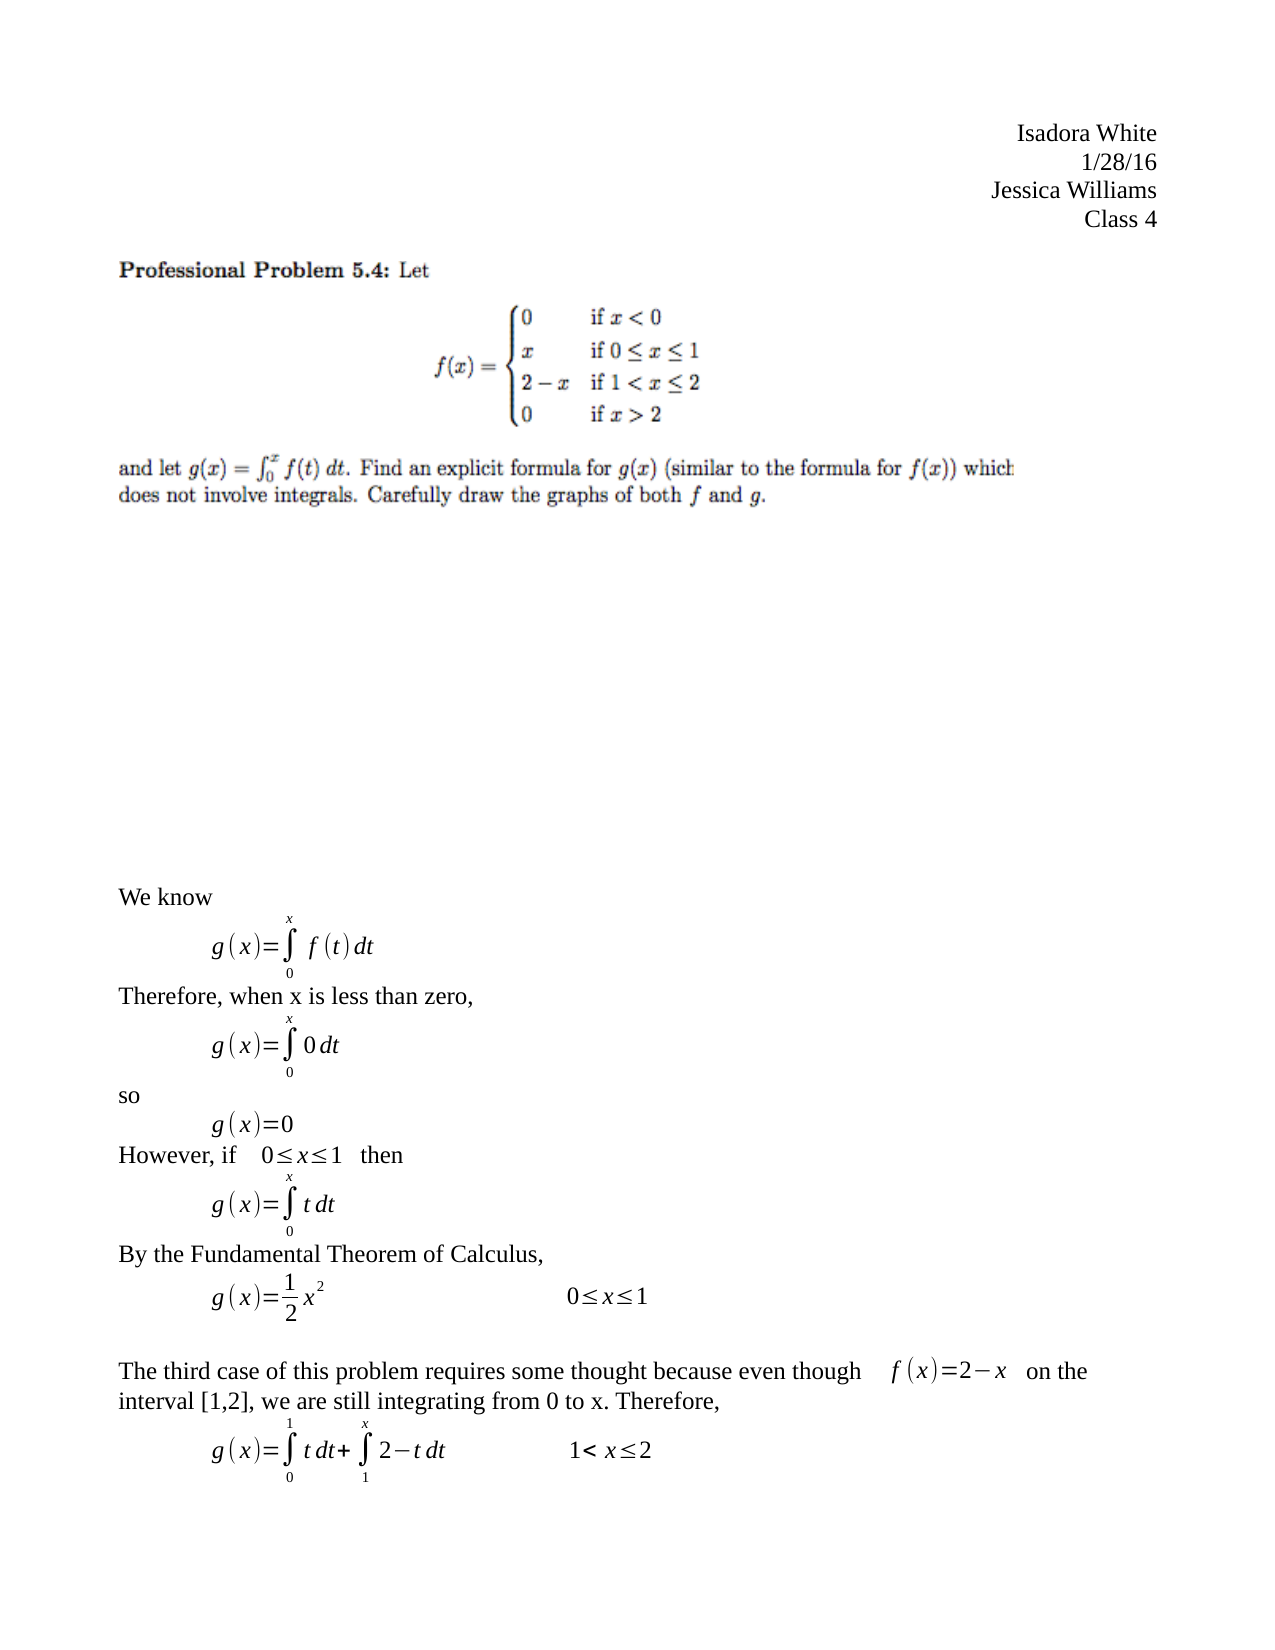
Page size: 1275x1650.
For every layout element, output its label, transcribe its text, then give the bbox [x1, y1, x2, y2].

text By the Fundamental Theorem of Calculus, [118, 1239, 1157, 1268]
text so [118, 1081, 1157, 1109]
text The third case of this problem requires some thought because even though on the interval [1,2], we are still integrating from 0 to x. Therefore, [118, 1356, 1157, 1415]
text However, if then [118, 1140, 1157, 1168]
text Class 4 [118, 204, 1157, 233]
text Isadora White [118, 118, 1157, 147]
text We know [118, 882, 1157, 911]
text 1/28/16 [118, 147, 1157, 176]
text Therefore, when x is less than zero, [118, 981, 1157, 1010]
text Jessica Williams [118, 176, 1157, 204]
picture [118, 261, 1014, 509]
